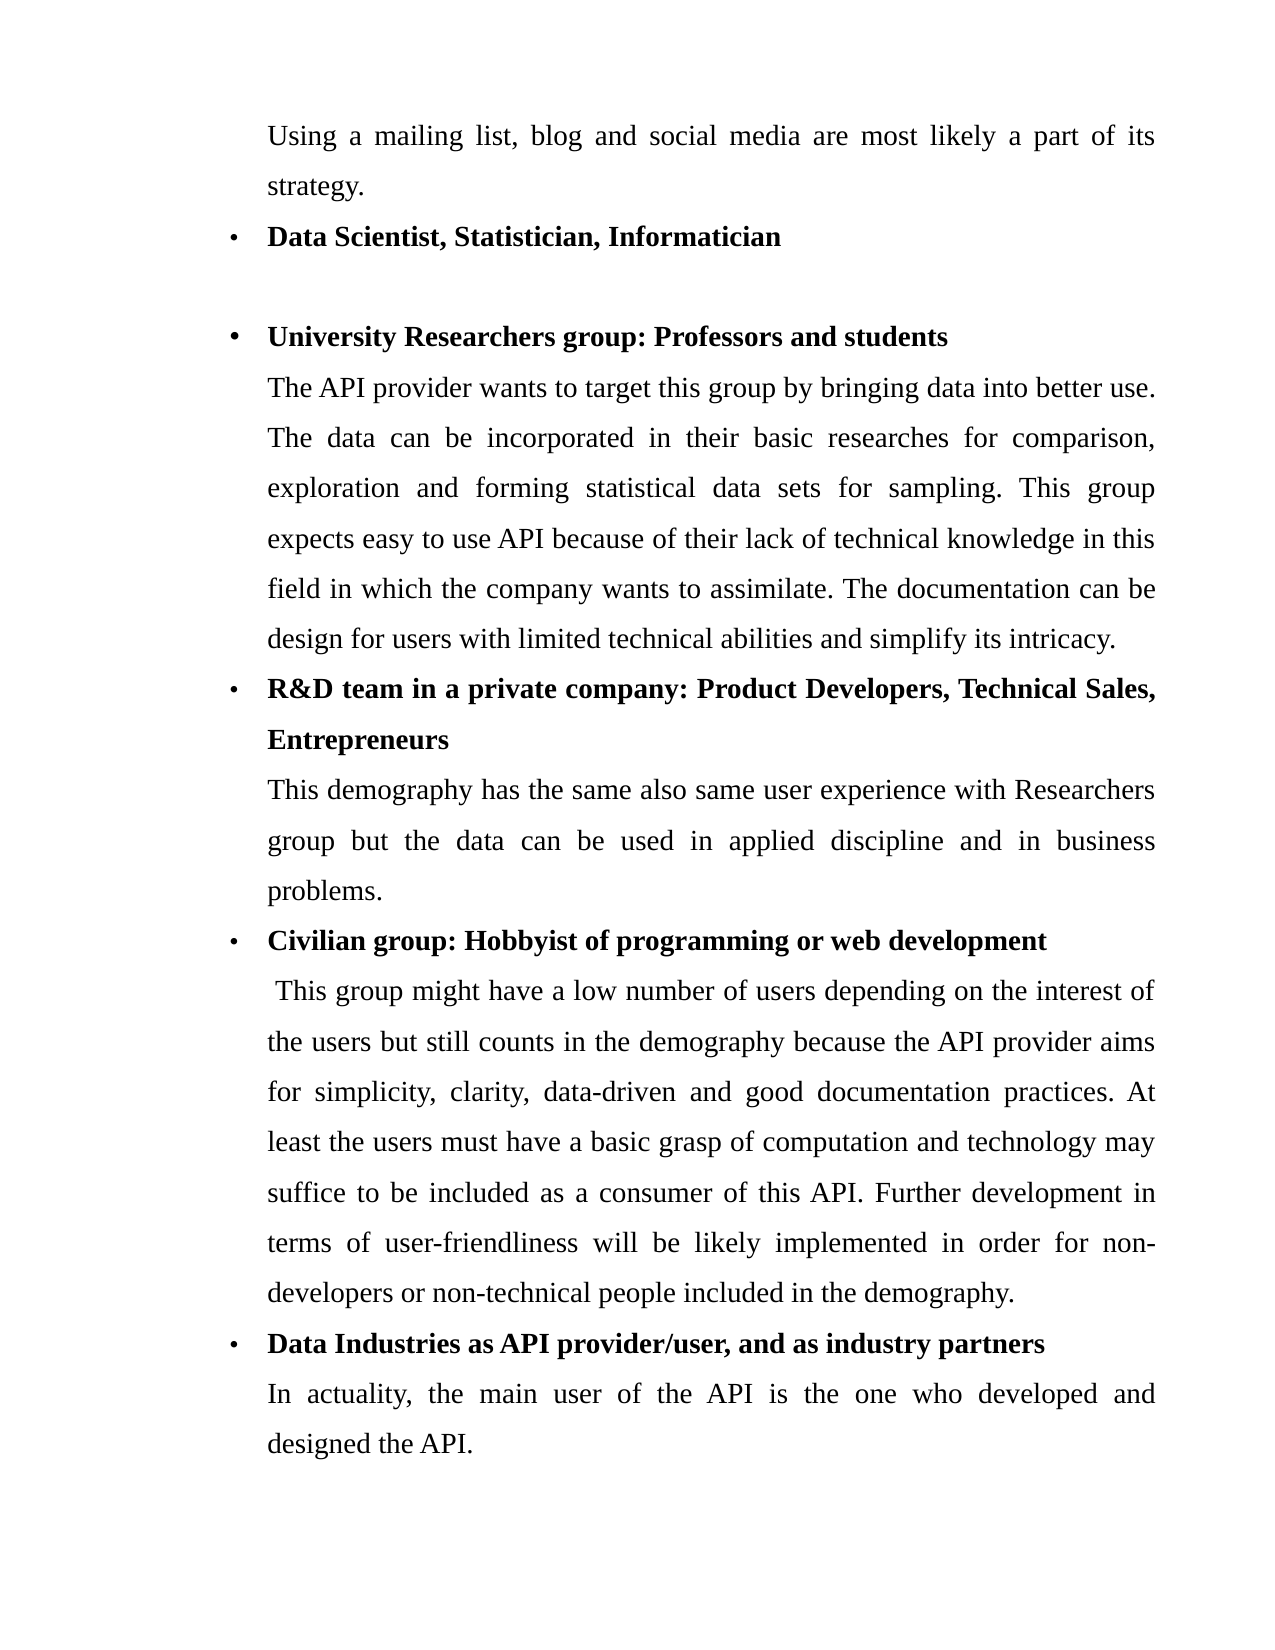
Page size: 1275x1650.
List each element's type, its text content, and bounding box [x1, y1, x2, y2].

list The API provider wants to target this group by bringing data into better use. The data can be incorporated in their basic researches for comparison, exploration and forming statistical data sets for sampling. This group expects easy to use API because of their lack of technical knowledge in this field in which the company wants to assimilate. The documentation can be design for users with limited technical abilities and simplify its intricacy. [229, 370, 1157, 655]
list University Researchers group: Professors and students [229, 319, 1157, 353]
list R&D team in a private company: Product Developers, Technical Sales, Entrepreneurs [229, 672, 1157, 756]
list Civilian group: Hobbyist of programming or web development [229, 923, 1157, 957]
list In actuality, the main user of the API is the one who developed and designed the API. [229, 1376, 1157, 1460]
list This demography has the same also same user experience with Researchers group but the data can be used in applied discipline and in business problems. [229, 772, 1157, 906]
list Using a mailing list, blog and social media are most likely a part of its strategy. [229, 118, 1157, 202]
list Data Scientist, Statistician, Informatician [229, 219, 1157, 252]
list This group might have a low number of users depending on the interest of the users but still counts in the demography because the API provider aims for simplicity, clarity, data-driven and good documentation practices. At least the users must have a basic grasp of computation and technology may suffice to be included as a consumer of this API. Further development in terms of user-friendliness will be likely implemented in order for non-developers or non-technical people included in the demography. [229, 973, 1157, 1309]
list Data Industries as API provider/user, and as industry partners [229, 1326, 1157, 1359]
